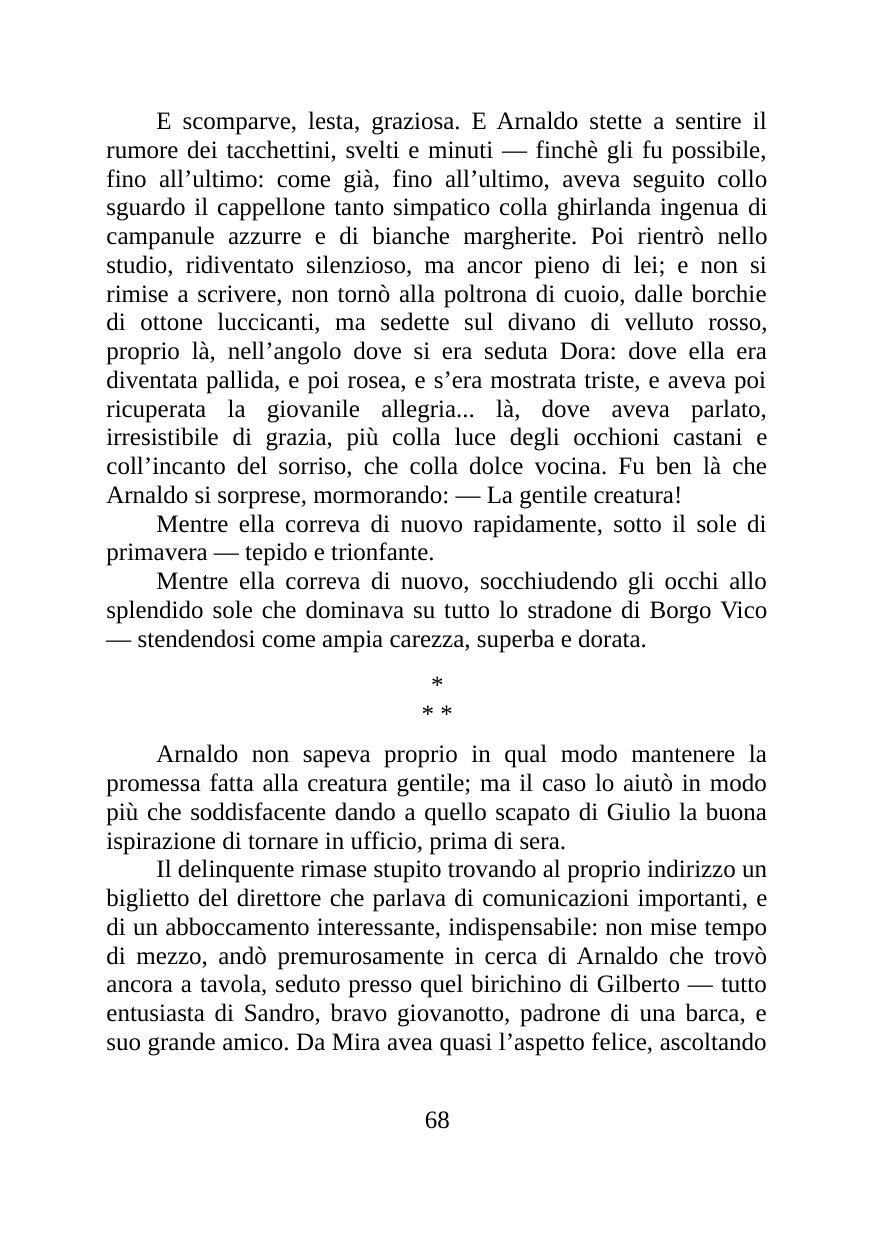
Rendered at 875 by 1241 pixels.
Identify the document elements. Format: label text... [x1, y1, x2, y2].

text Mentre ella correva di nuovo rapidamente, sotto il sole di primavera — tepido e trionfante. [106, 509, 768, 566]
text E scomparve, lesta, graziosa. E Arnaldo stette a sentire il rumore dei tacchettini, svelti e minuti — finchè gli fu possibile, fino all’ultimo: come già, fino all’ultimo, aveva seguito collo sguardo il cappellone tanto simpatico colla ghirlanda ingenua di campanule azzurre e di bianche margherite. Poi rientrò nello studio, ridiventato silenzioso, ma ancor pieno di lei; e non si rimise a scrivere, non tornò alla poltrona di cuoio, dalle borchie di ottone luccicanti, ma sedette sul divano di velluto rosso, proprio là, nell’angolo dove si era seduta Dora: dove ella era diventata pallida, e poi rosea, e s’era mostrata triste, e aveva poi ricuperata la giovanile allegria... là, dove aveva parlato, irresistibile di grazia, più colla luce degli occhioni castani e coll’incanto del sorriso, che colla dolce vocina. Fu ben là che Arnaldo si sorprese, mormorando: — La gentile creatura! [106, 106, 768, 509]
text Il delinquente rimase stupito trovando al proprio indirizzo un biglietto del direttore che parlava di comunicazioni importanti, e di un abboccamento interessante, indispensabile: non mise tempo di mezzo, andò premurosamente in cerca di Arnaldo che trovò ancora a tavola, seduto presso quel birichino di Gilberto — tutto entusiasta di Sandro, bravo giovanotto, padrone di una barca, e suo grande amico. Da Mira avea quasi l’aspetto felice, ascoltando [106, 854, 768, 1056]
text Arnaldo non sapeva proprio in qual modo mantenere la promessa fatta alla creatura gentile; ma il caso lo aiutò in modo più che soddisfacente dando a quello scapato di Giulio la buona ispirazione di tornare in ufficio, prima di sera. [106, 739, 768, 854]
text * * * [106, 670, 768, 728]
text Mentre ella correva di nuovo, socchiudendo gli occhi allo splendido sole che dominava su tutto lo stradone di Borgo Vico — stendendosi come ampia carezza, superba e dorata. [106, 566, 768, 652]
